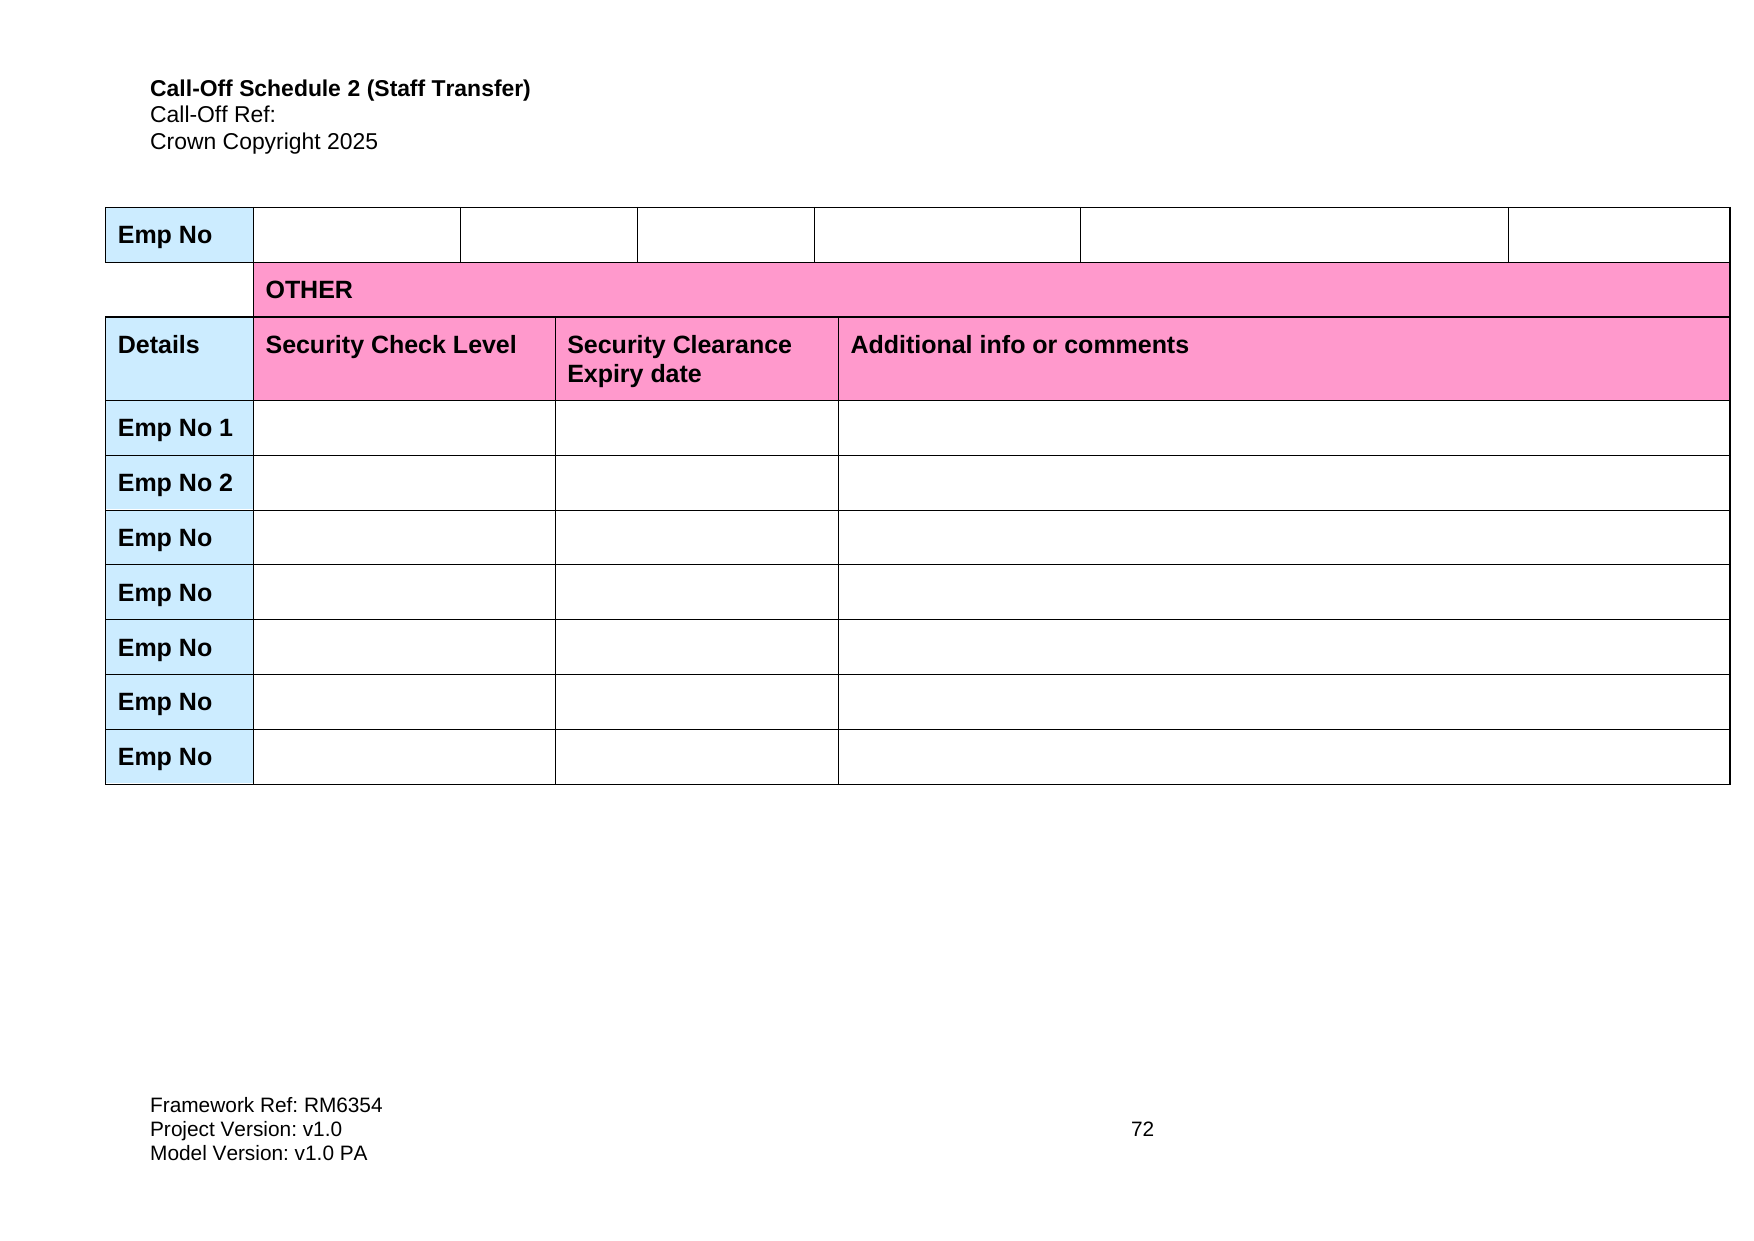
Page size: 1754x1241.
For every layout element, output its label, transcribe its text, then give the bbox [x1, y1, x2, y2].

table_cell [839, 675, 1729, 729]
table_cell [839, 456, 1729, 509]
table_cell [1509, 208, 1729, 262]
table_cell [254, 208, 460, 262]
table_cell [254, 511, 555, 564]
table_cell [638, 208, 814, 262]
table_cell Emp No 2 [106, 456, 253, 509]
table_cell [1081, 208, 1508, 262]
table_cell [556, 675, 838, 729]
table_cell [254, 675, 555, 729]
table_cell [556, 565, 838, 619]
table_cell [556, 730, 838, 783]
table_cell [556, 511, 838, 564]
table_cell Emp No [106, 620, 253, 674]
table_cell [839, 730, 1729, 783]
table_cell [839, 511, 1729, 564]
table_cell [254, 565, 555, 619]
table_cell [254, 456, 555, 509]
table_cell [815, 208, 1080, 262]
table_cell [254, 620, 555, 674]
table_cell Emp No [106, 675, 253, 729]
table_cell [461, 208, 637, 262]
table_cell Details [106, 318, 253, 400]
table_cell Emp No [106, 730, 253, 783]
table_cell [254, 730, 555, 783]
table_cell [839, 620, 1729, 674]
table_cell Emp No 1 [106, 401, 253, 455]
table_cell [254, 401, 555, 455]
table_cell [556, 456, 838, 509]
table_cell [556, 401, 838, 455]
table_cell [106, 263, 253, 316]
table_cell Emp No [106, 208, 253, 262]
table_cell [839, 565, 1729, 619]
table_cell Emp No [106, 511, 253, 564]
table_cell Security Clearance Expiry date [556, 318, 838, 400]
table_cell Additional info or comments [839, 318, 1729, 400]
table_cell Security Check Level [254, 318, 555, 400]
table_cell OTHER [254, 263, 1729, 316]
table_cell [839, 401, 1729, 455]
table_cell Emp No [106, 565, 253, 619]
table_cell [556, 620, 838, 674]
